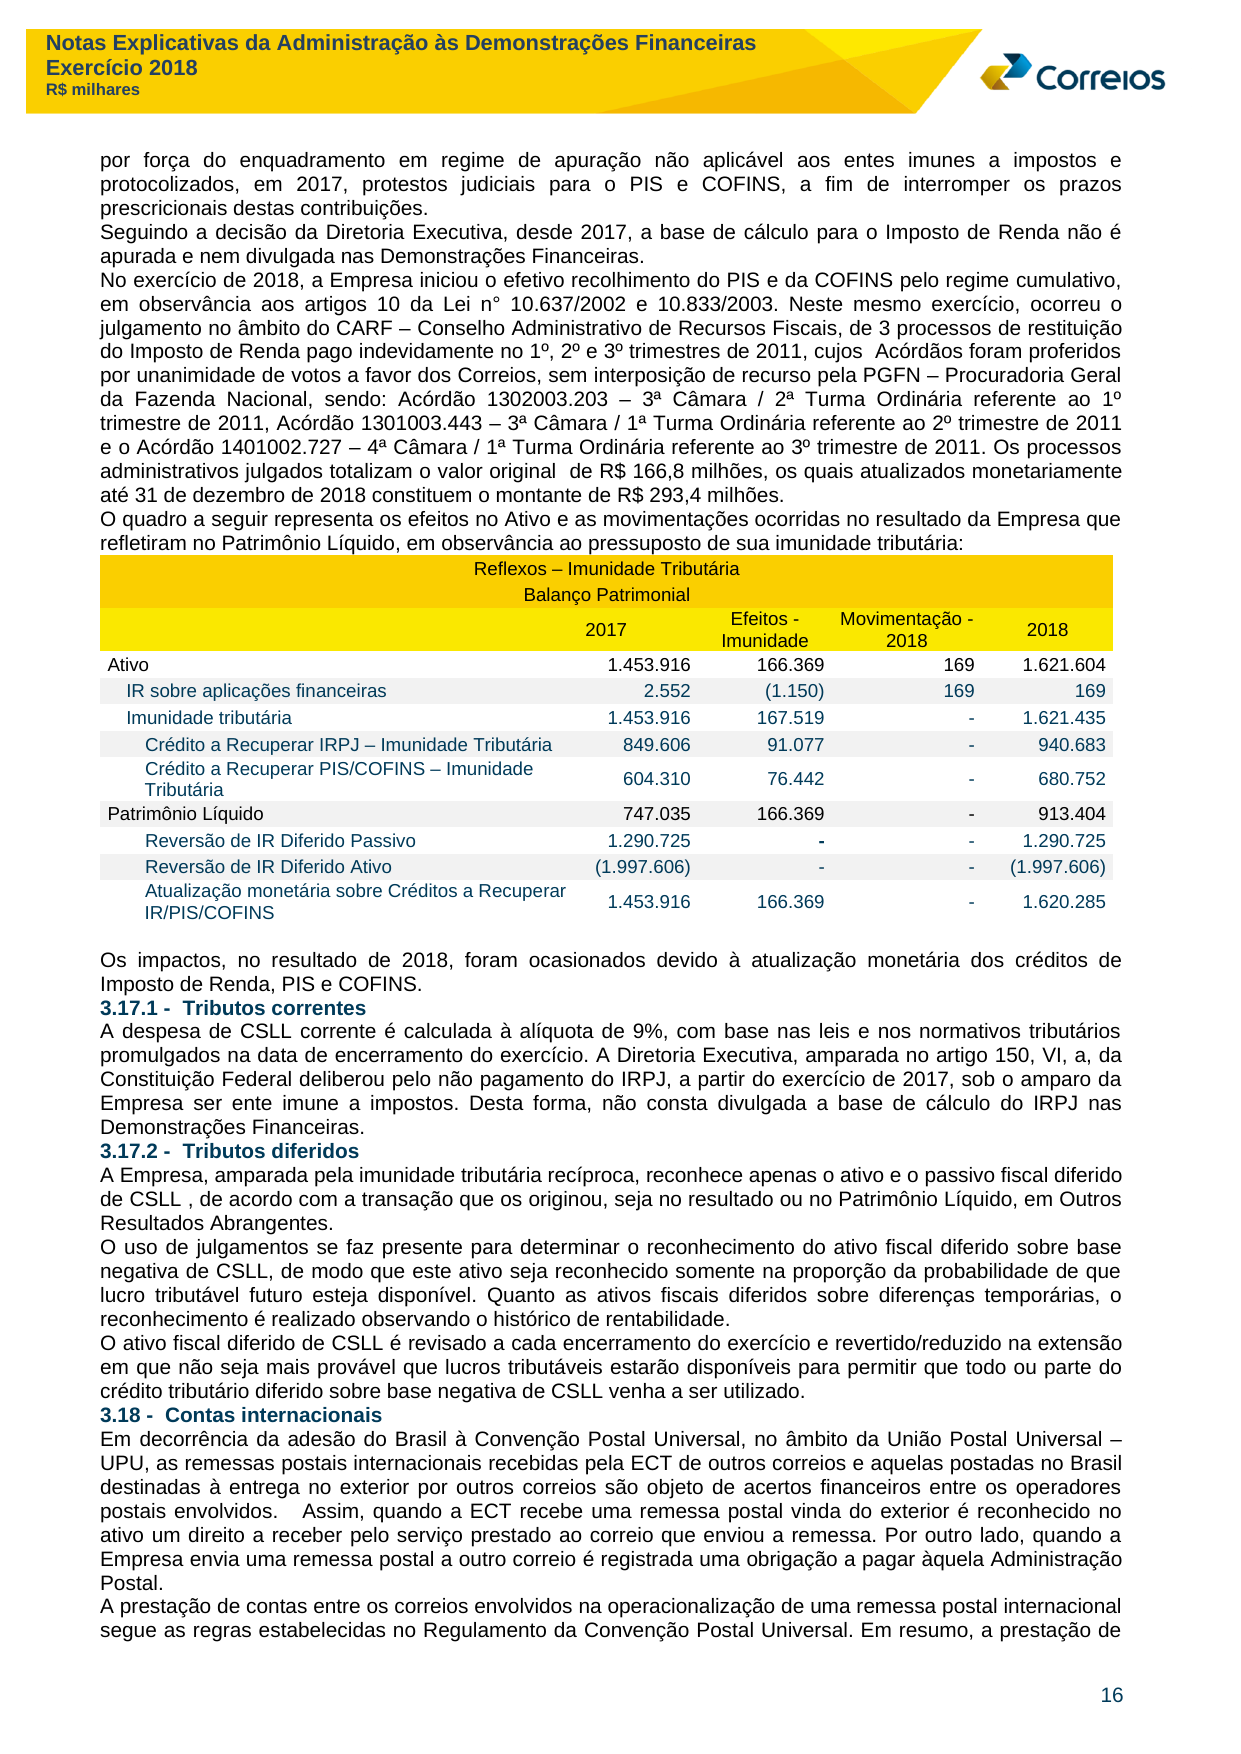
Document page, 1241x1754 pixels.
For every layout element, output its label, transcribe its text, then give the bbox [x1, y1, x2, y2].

table_cell 166.369 [698, 801, 832, 827]
table_cell 1.290.725 [982, 827, 1113, 854]
table_cell 169 [832, 651, 982, 678]
table_cell - [832, 731, 982, 757]
table_cell 1.290.725 [578, 827, 698, 854]
table_cell 680.752 [982, 758, 1113, 801]
table_cell Balanço Patrimonial [100, 582, 1113, 608]
text O ativo fiscal diferido de CSLL é revisado a cada encerramento do exercício e revertido/reduzido na extensão em que não seja mais provável que lucros tributáveis estarão disponíveis para permitir que todo ou parte do crédito tributário diferido sobre base negativa de CSLL venha a ser utilizado. [100, 1331, 1123, 1403]
table_cell 1.621.604 [982, 651, 1113, 678]
text O uso de julgamentos se faz presente para determinar o reconhecimento do ativo fiscal diferido sobre base negativa de CSLL, de modo que este ativo seja reconhecido somente na proporção da probabilidade de que lucro tributável futuro esteja disponível. Quanto as ativos fiscais diferidos sobre diferenças temporárias, o reconhecimento é realizado observando o histórico de rentabilidade. [100, 1235, 1123, 1331]
text Em decorrência da adesão do Brasil à Convenção Postal Universal, no âmbito da União Postal Universal – UPU, as remessas postais internacionais recebidas pela ECT de outros correios e aquelas postadas no Brasil destinadas à entrega no exterior por outros correios são objeto de acertos financeiros entre os operadores postais envolvidos. Assim, quando a ECT recebe uma remessa postal vinda do exterior é reconhecido no ativo um direito a receber pelo serviço prestado ao correio que enviou a remessa. Por outro lado, quando a Empresa envia uma remessa postal a outro correio é registrada uma obrigação a pagar àquela Administração Postal. [100, 1427, 1123, 1594]
table_cell 166.369 [698, 880, 832, 923]
table_cell 169 [832, 678, 982, 704]
picture [270, 768, 274, 779]
table_cell Atualização monetária sobre Créditos a Recuperar IR/PIS/COFINS [100, 880, 578, 923]
picture [1024, 895, 1028, 906]
table_cell - [832, 880, 982, 923]
table_cell 849.606 [578, 731, 698, 757]
table_cell - [832, 704, 982, 731]
subtitle Contas internacionais [100, 1403, 1123, 1427]
table_cell 1.453.916 [578, 880, 698, 923]
picture [412, 741, 416, 751]
table_cell 1.621.435 [982, 704, 1113, 731]
table_cell 604.310 [578, 758, 698, 801]
table_cell - [832, 801, 982, 827]
table_cell 91.077 [698, 731, 832, 757]
table_cell IR sobre aplicações financeiras [100, 678, 578, 704]
text A Empresa, amparada pela imunidade tributária recíproca, reconhece apenas o ativo e o passivo fiscal diferido de CSLL , de acordo com a transação que os originou, seja no resultado ou no Patrimônio Líquido, em Outros Resultados Abrangentes. [100, 1163, 1123, 1235]
table_cell Patrimônio Líquido [100, 801, 578, 827]
table_cell - [698, 854, 832, 880]
text por força do enquadramento em regime de apuração não aplicável aos entes imunes a impostos e protocolizados, em 2017, protestos judiciais para o PIS e COFINS, a fim de interromper os prazos prescricionais destas contribuições. [100, 148, 1123, 219]
text A despesa de CSLL corrente é calculada à alíquota de 9%, com base nas leis e nos normativos tributários promulgados na data de encerramento do exercício. A Diretoria Executiva, amparada no artigo 150, VI, a, da Constituição Federal deliberou pelo não pagamento do IRPJ, a partir do exercício de 2017, sob o amparo da Empresa ser ente imune a impostos. Desta forma, não consta divulgada a base de cálculo do IRPJ nas Demonstrações Financeiras. [100, 1019, 1123, 1139]
table_cell (1.997.606) [578, 854, 698, 880]
table_cell 166.369 [698, 651, 832, 678]
table_cell (1.997.606) [982, 854, 1113, 880]
table_cell Crédito a Recuperar IRPJ – Imunidade Tributária [100, 731, 578, 757]
table_cell [100, 608, 578, 651]
table_cell - [832, 827, 982, 854]
text A prestação de contas entre os correios envolvidos na operacionalização de uma remessa postal internacional segue as regras estabelecidas no Regulamento da Convenção Postal Universal. Em resumo, a prestação de [100, 1594, 1123, 1642]
table_cell - [832, 758, 982, 801]
subtitle Tributos correntes [100, 995, 1123, 1019]
picture [609, 711, 613, 722]
text Os impactos, no resultado de 2018, foram ocasionados devido à atualização monetária dos créditos de Imposto de Renda, PIS e COFINS. [100, 947, 1123, 995]
table_cell 1.453.916 [578, 651, 698, 678]
picture [170, 906, 177, 912]
subtitle Tributos diferidos [100, 1139, 1123, 1163]
table_cell 2018 [982, 608, 1113, 651]
table_cell 2.552 [578, 678, 698, 704]
table_cell Efeitos - Imunidade [698, 608, 832, 651]
table_cell 2017 [578, 608, 698, 651]
picture [473, 738, 484, 751]
table_cell 913.404 [982, 801, 1113, 827]
picture [945, 684, 949, 695]
table_cell Ativo [100, 651, 578, 678]
table_cell 940.683 [982, 731, 1113, 757]
table_cell 1.453.916 [578, 704, 698, 731]
table_header Reflexos – Imunidade Tributária [100, 555, 1113, 582]
picture [1024, 834, 1028, 845]
picture [263, 834, 270, 847]
picture [779, 738, 783, 749]
table_cell 167.519 [698, 704, 832, 731]
table_cell Reversão de IR Diferido Ativo [100, 854, 578, 880]
table_cell 76.442 [698, 758, 832, 801]
text O quadro a seguir representa os efeitos no Ativo e as movimentações ocorridas no resultado da Empresa que refletiram no Patrimônio Líquido, em observância ao pressuposto de sua imunidade tributária: [100, 507, 1123, 555]
picture [609, 834, 613, 845]
table_cell 169 [982, 678, 1113, 704]
table_cell Crédito a Recuperar PIS/COFINS – Imunidade Tributária [100, 758, 578, 801]
picture [384, 762, 393, 775]
table_cell Movimentação - 2018 [832, 608, 982, 651]
picture [26, 29, 1192, 114]
picture [263, 860, 270, 873]
table_cell 1.620.285 [982, 880, 1113, 923]
text No exercício de 2018, a Empresa iniciou o efetivo recolhimento do PIS e da COFINS pelo regime cumulativo, em observância aos artigos 10 da Lei n° 10.637/2002 e 10.833/2003. Neste mesmo exercício, ocorreu o julgamento no âmbito do CARF – Conselho Administrativo de Recursos Fiscais, de 3 processos de restituição do Imposto de Renda pago indevidamente no 1º, 2º e 3º trimestres de 2011, cujos Acórdãos foram proferidos por unanimidade de votos a favor dos Correios, sem interposição de recurso pela PGFN – Procuradoria Geral da Fazenda Nacional, sendo: Acórdão 1302003.203 – 3ª Câmara / 2ª Turma Ordinária referente ao 1º trimestre de 2011, Acórdão 1301003.443 – 3ª Câmara / 1ª Turma Ordinária referente ao 2º trimestre de 2011 e o Acórdão 1401002.727 – 4ª Câmara / 1ª Turma Ordinária referente ao 3º trimestre de 2011. Os processos administrativos julgados totalizam o valor original de R$ 166,8 milhões, os quais atualizados monetariamente até 31 de dezembro de 2018 constituem o montante de R$ 293,4 milhões. [100, 267, 1123, 507]
table_cell - [832, 854, 982, 880]
table_cell Imunidade tributária [100, 704, 578, 731]
table_cell (1.150) [698, 678, 832, 704]
text Seguindo a decisão da Diretoria Executiva, desde 2017, a base de cálculo para o Imposto de Renda não é apurada e nem divulgada nas Demonstrações Financeiras. [100, 219, 1123, 267]
table_cell 747.035 [578, 801, 698, 827]
picture [609, 895, 613, 906]
table_cell Reversão de IR Diferido Passivo [100, 827, 578, 854]
picture [1024, 711, 1028, 722]
table_cell - [698, 827, 832, 854]
